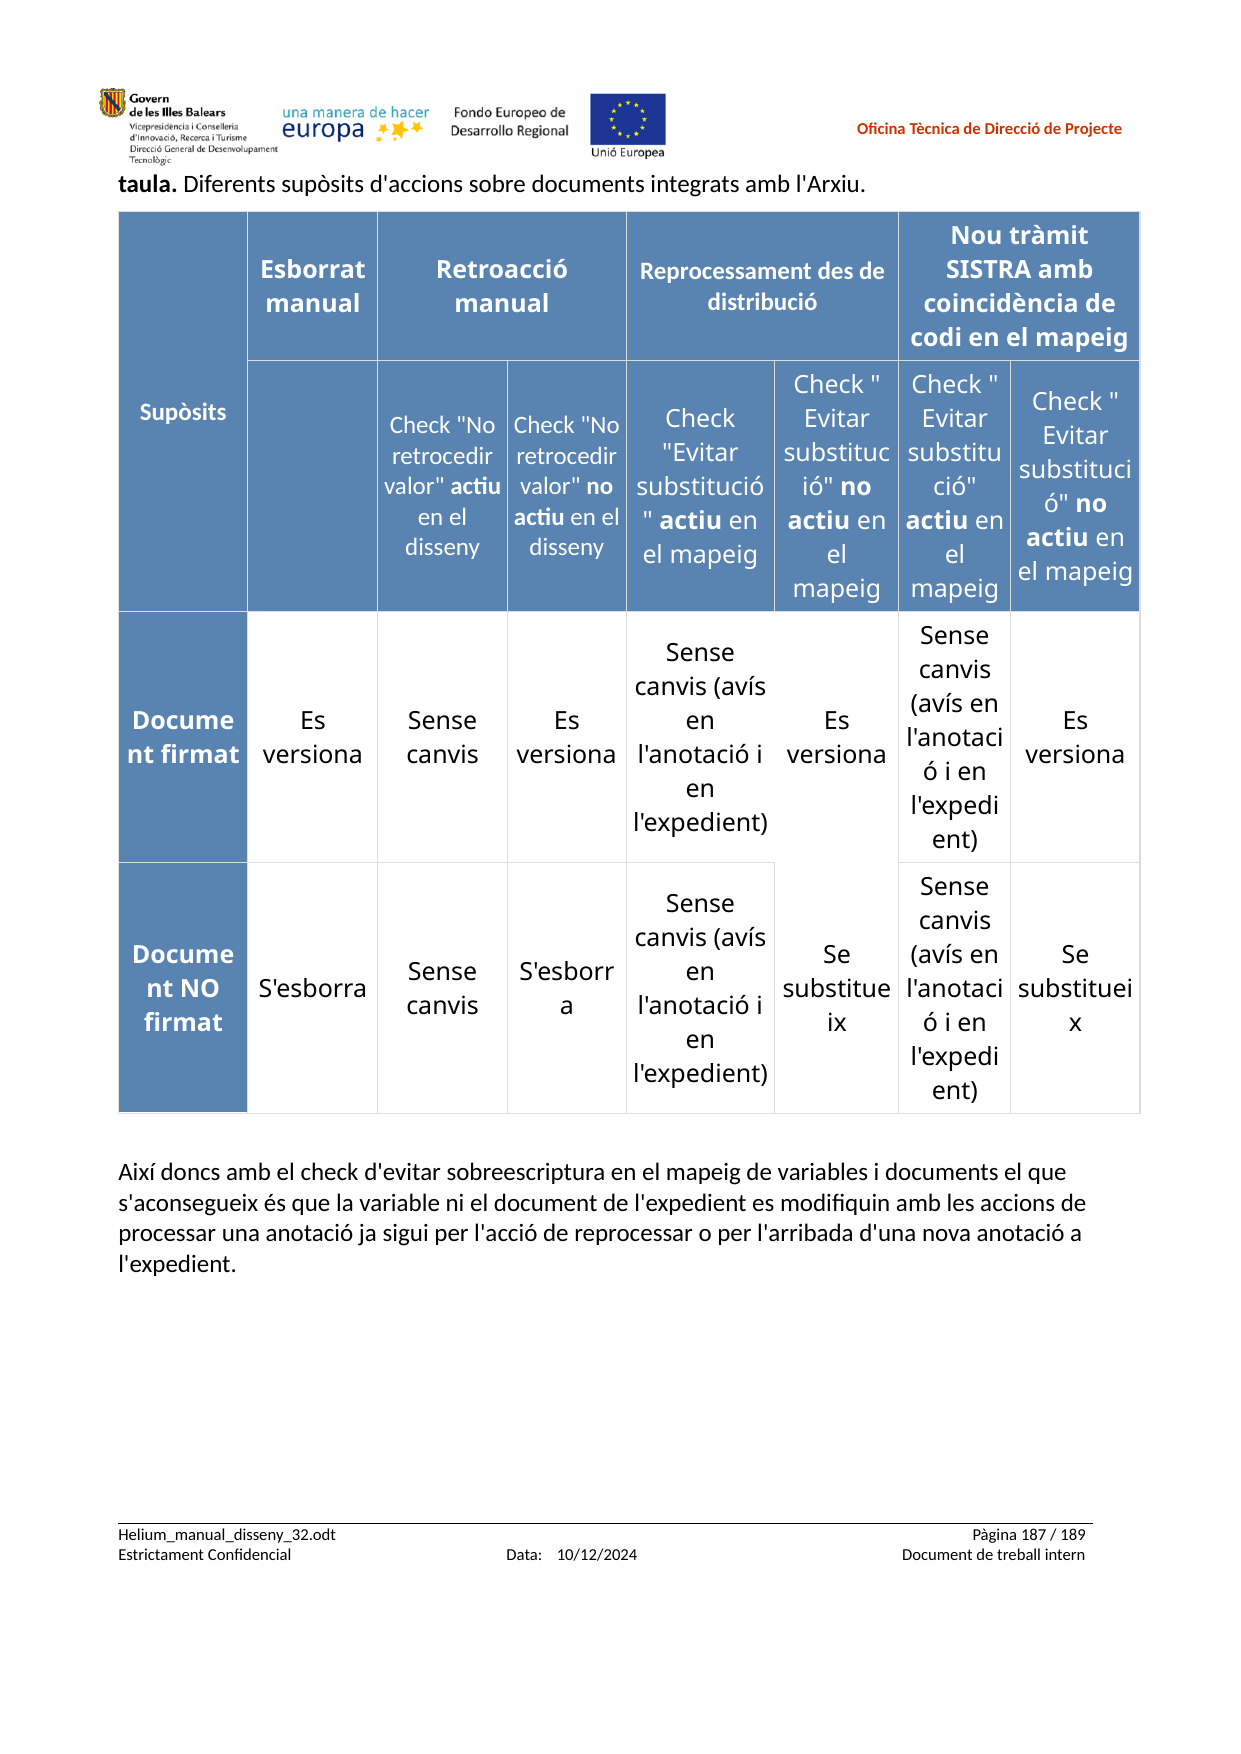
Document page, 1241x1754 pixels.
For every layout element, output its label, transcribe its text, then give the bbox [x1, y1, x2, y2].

table_cell Check "No retrocedir valor" no actiu en el disseny [508, 361, 626, 611]
picture [99, 87, 668, 166]
table_cell Check "No retrocedir valor" actiu en el disseny [378, 361, 507, 611]
table_cell Sense canvis (avís en l'anotació i en l'expedient) [899, 863, 1010, 1112]
table_cell Se substitueix [775, 862, 898, 1112]
table_cell Sense canvis [378, 612, 507, 862]
table_cell Es versiona [774, 612, 898, 862]
table_cell S'esborra [508, 863, 626, 1112]
table_cell [248, 361, 377, 611]
text Així doncs amb el check d'evitar sobreescriptura en el mapeig de variables i documents el que s'aconsegueix és que la variable ni el document de l'expedient es modifiquin amb les accions de processar una anotació ja sigui per l'acció de reprocessar o per l'arribada d'una nova anotació a l'expedient. [118, 1157, 1122, 1279]
table_header Retroacció manual [378, 212, 626, 360]
text taula. Diferents supòsits d'accions sobre documents integrats amb l'Arxiu. [118, 168, 1122, 198]
table_header Reprocessament des de distribució [627, 212, 898, 360]
table_cell Es versiona [248, 612, 377, 862]
table_cell Check "Evitar substitució" actiu en el mapeig [627, 361, 774, 611]
table_cell Es versiona [508, 612, 626, 862]
table_header Nou tràmit SISTRA amb coincidència de codi en el mapeig [899, 212, 1139, 360]
table_cell S'esborra [248, 863, 377, 1112]
table_cell Document firmat [119, 612, 247, 862]
table_cell Document NO firmat [119, 863, 247, 1112]
table_cell Check " Evitar substitució" no actiu en el mapeig [1011, 361, 1139, 611]
table_header Supòsits [119, 212, 247, 611]
table_cell Sense canvis (avís en l'anotació i en l'expedient) [627, 612, 774, 862]
table_cell Sense canvis (avís en l'anotació i en l'expedient) [899, 612, 1010, 862]
table_cell Check " Evitar substitució" actiu en el mapeig [899, 361, 1010, 611]
table_cell Sense canvis [378, 863, 507, 1112]
table_cell Es versiona [1011, 612, 1139, 862]
table_cell Se substitueix [1011, 863, 1139, 1112]
table_cell Check " Evitar substitució" no actiu en el mapeig [775, 361, 898, 611]
table_cell Sense canvis (avís en l'anotació i en l'expedient) [627, 863, 774, 1112]
table_header Esborrat manual [248, 212, 377, 360]
